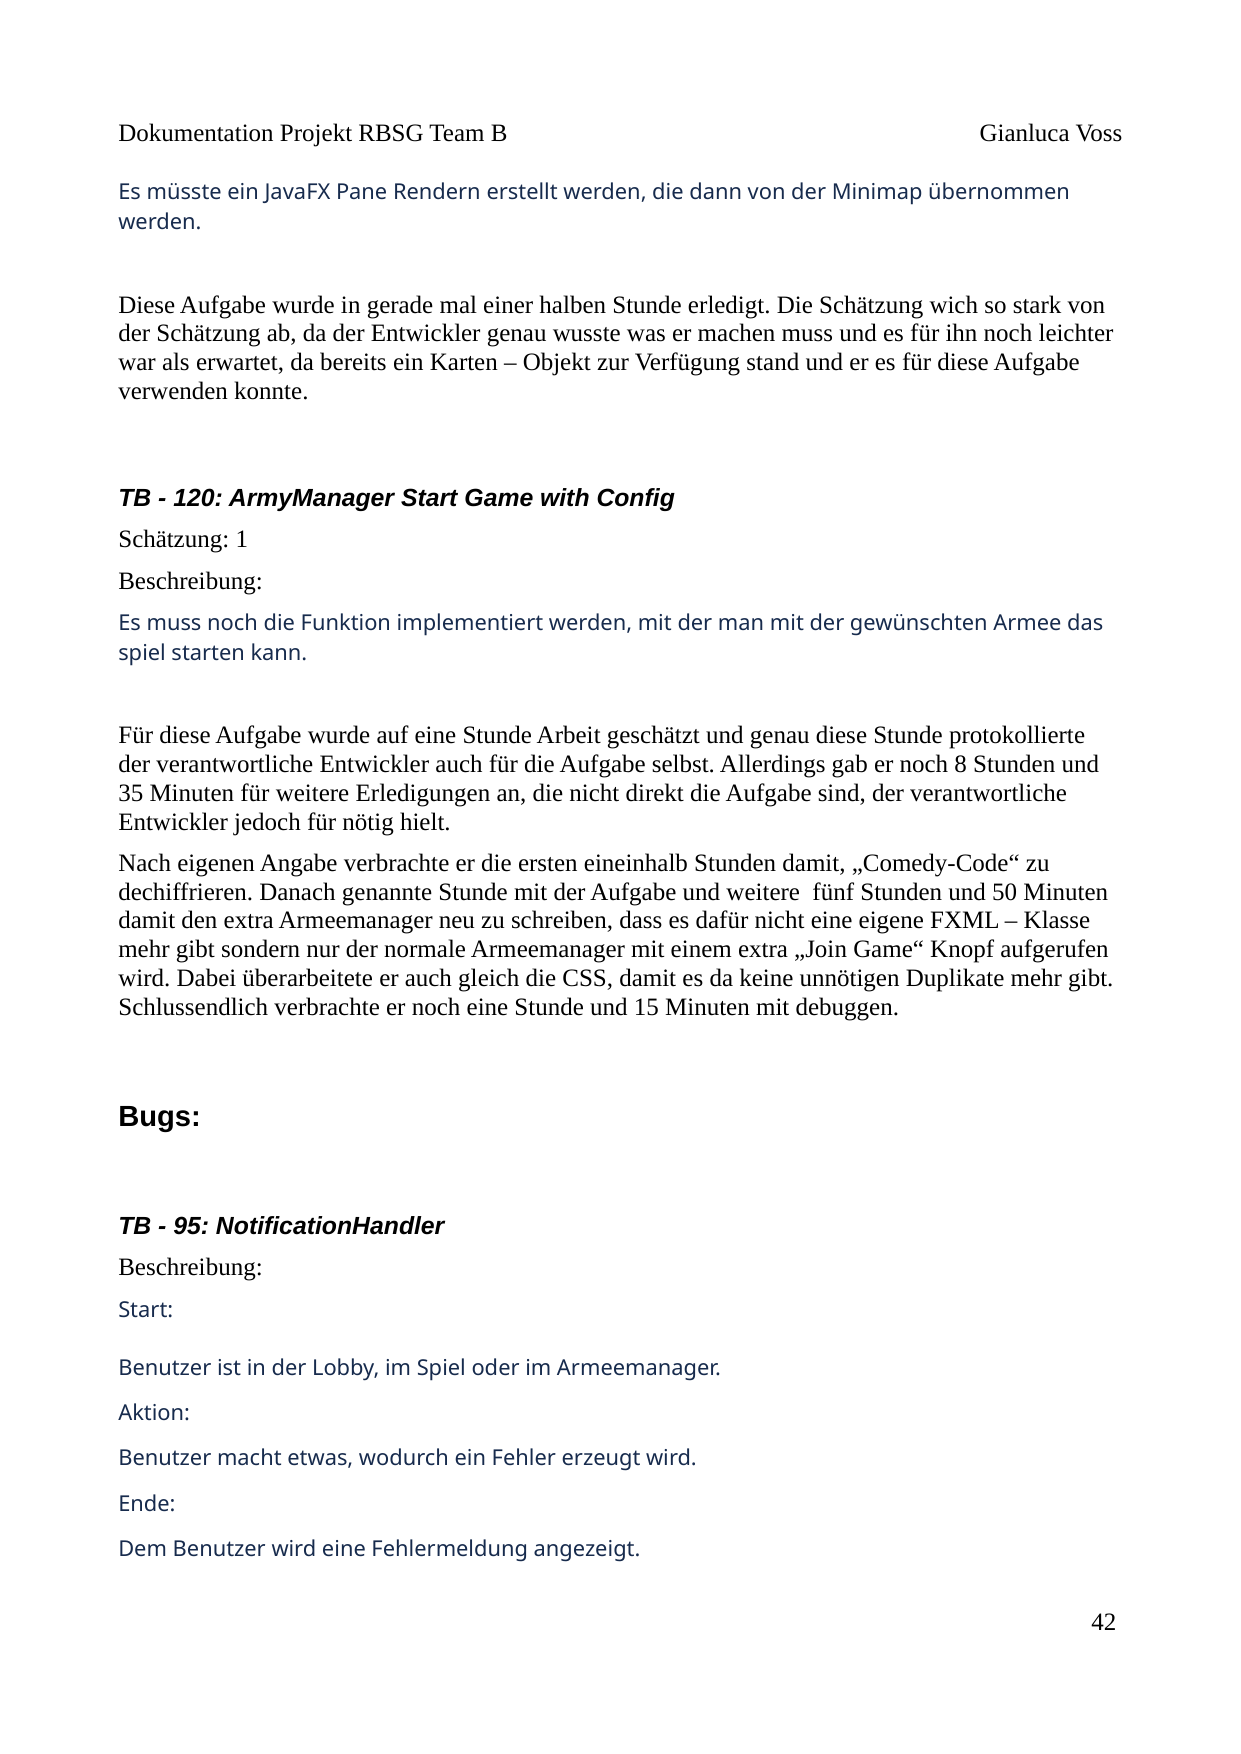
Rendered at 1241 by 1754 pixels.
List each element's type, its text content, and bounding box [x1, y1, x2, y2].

text Dem Benutzer wird eine Fehlermeldung angezeigt. [118, 1533, 1122, 1563]
subtitle Bugs: [118, 1099, 1122, 1133]
text Start: [118, 1294, 1122, 1323]
subtitle TB - 120: ArmyManager Start Game with Config [118, 483, 1122, 512]
text Benutzer macht etwas, wodurch ein Fehler erzeugt wird. [118, 1442, 1122, 1472]
text Aktion: [118, 1397, 1122, 1427]
text Beschreibung: [118, 566, 1122, 594]
text Schätzung: 1 [118, 524, 1122, 553]
text Es muss noch die Funktion implementiert werden, mit der man mit der gewünschten Armee das spiel starten kann. [118, 607, 1122, 667]
text Es müsste ein JavaFX Pane Rendern erstellt werden, die dann von der Minimap übernommen werden. [118, 176, 1122, 236]
text Beschreibung: [118, 1252, 1122, 1281]
text Für diese Aufgabe wurde auf eine Stunde Arbeit geschätzt und genau diese Stunde protokollierte der verantwortliche Entwickler auch für die Aufgabe selbst. Allerdings gab er noch 8 Stunden und 35 Minuten für weitere Erledigungen an, die nicht direkt die Aufgabe sind, der verantwortliche Entwickler jedoch für nötig hielt. [118, 720, 1122, 835]
text Benutzer ist in der Lobby, im Spiel oder im Armeemanager. [118, 1352, 1122, 1381]
text Ende: [118, 1488, 1122, 1518]
subtitle TB - 95: NotificationHandler [118, 1211, 1122, 1240]
text Nach eigenen Angabe verbrachte er die ersten eineinhalb Stunden damit, „Comedy-Code“ zu dechiffrieren. Danach genannte Stunde mit der Aufgabe und weitere fünf Stunden und 50 Minuten damit den extra Armeemanager neu zu schreiben, dass es dafür nicht eine eigene FXML – Klasse mehr gibt sondern nur der normale Armeemanager mit einem extra „Join Game“ Knopf aufgerufen wird. Dabei überarbeitete er auch gleich die CSS, damit es da keine unnötigen Duplikate mehr gibt. Schlussendlich verbrachte er noch eine Stunde und 15 Minuten mit debuggen. [118, 848, 1122, 1020]
text Diese Aufgabe wurde in gerade mal einer halben Stunde erledigt. Die Schätzung wich so stark von der Schätzung ab, da der Entwickler genau wusste was er machen muss und es für ihn noch leichter war als erwartet, da bereits ein Karten – Objekt zur Verfügung stand und er es für diese Aufgabe verwenden konnte. [118, 290, 1122, 405]
